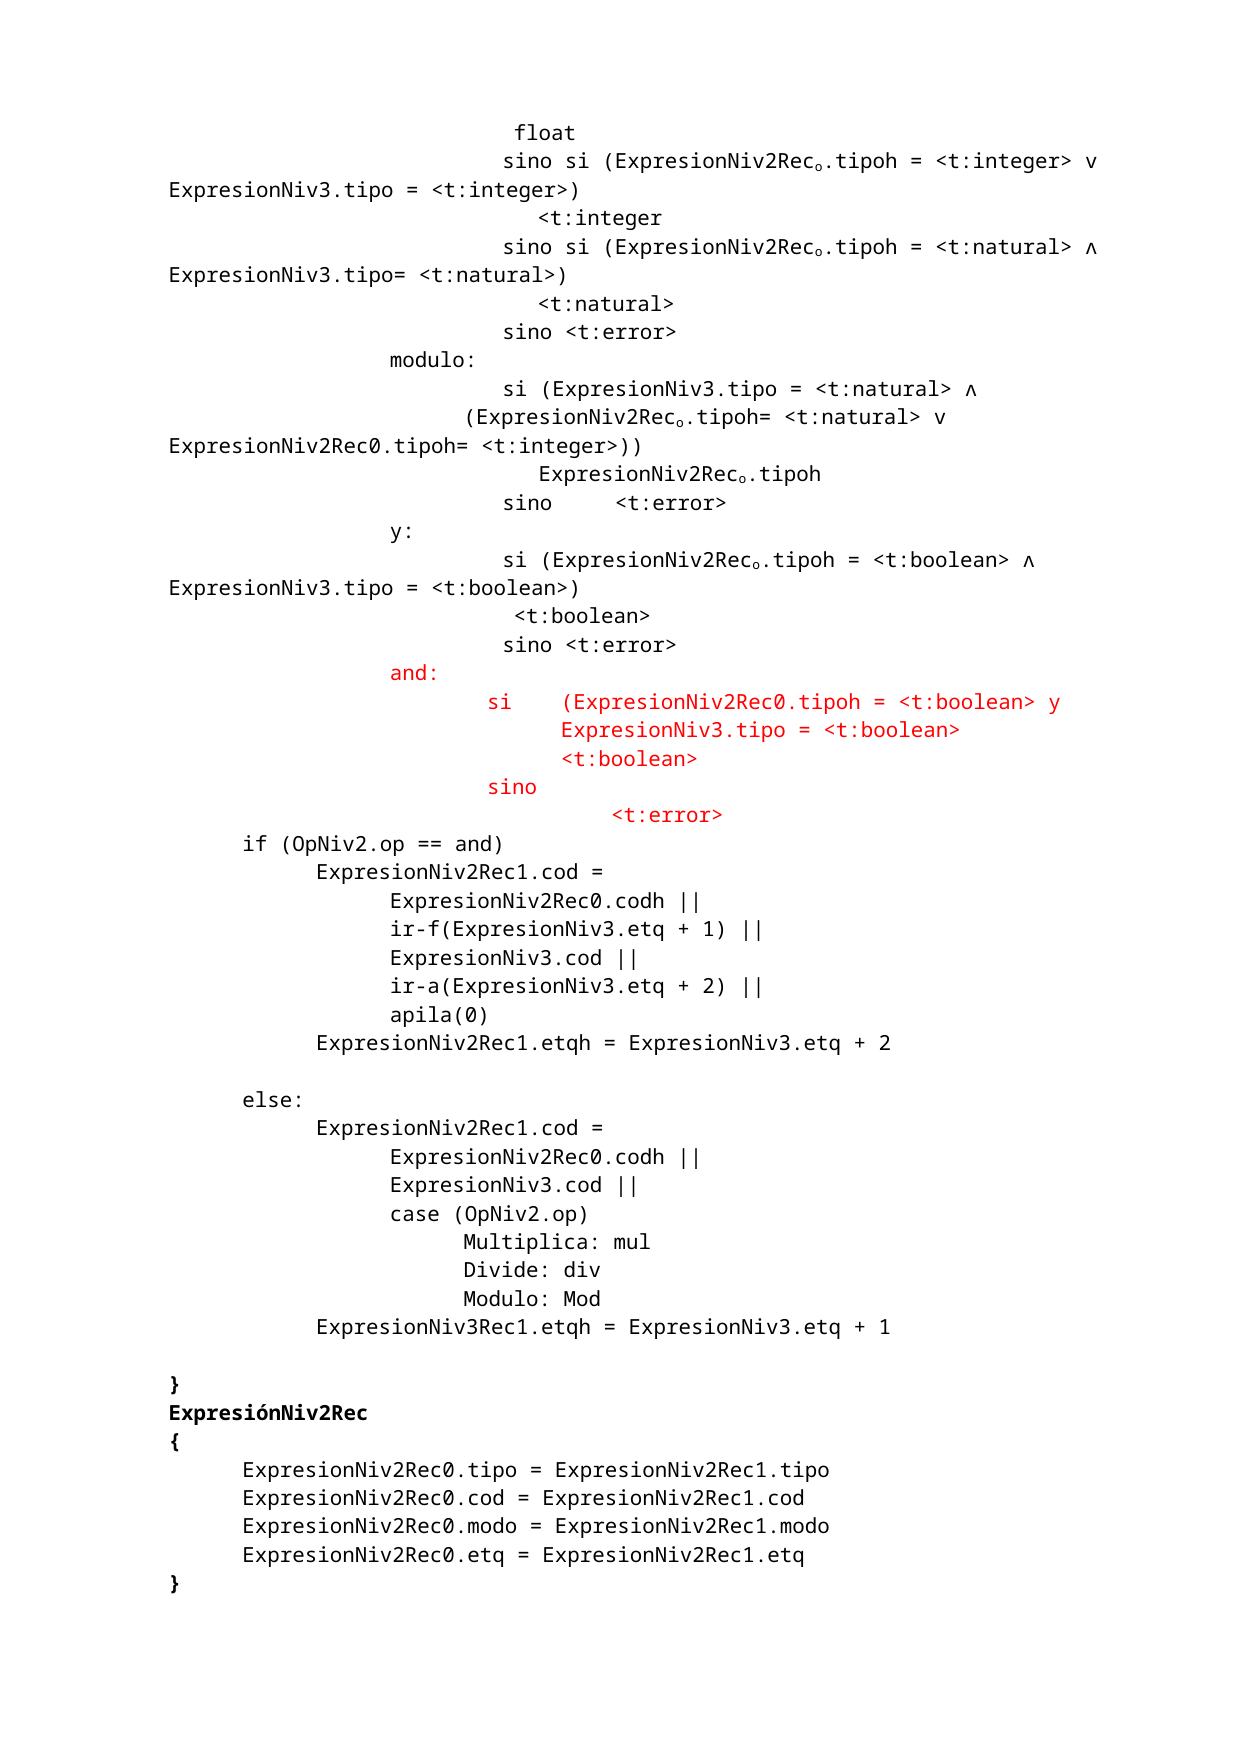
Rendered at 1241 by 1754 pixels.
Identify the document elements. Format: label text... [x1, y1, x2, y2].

text { [168, 1426, 1122, 1455]
text sino si (ExpresionNiv2Reco.tipoh = <t:natural> ᴧ ExpresionNiv3.tipo= <t:natural>) [168, 232, 1122, 289]
text ExpresiónNiv2Rec [168, 1398, 1122, 1426]
text ExpresionNiv3.cod || [168, 943, 1122, 971]
text } [168, 1369, 1122, 1398]
text modulo: [168, 346, 1122, 374]
text ExpresionNiv2Rec0.codh || [168, 1142, 1122, 1170]
text ExpresionNiv2Reco.tipoh [168, 459, 1122, 488]
text ExpresionNiv2Rec0.codh || [168, 886, 1122, 914]
text ExpresionNiv3.tipo = <t:boolean> [118, 715, 1122, 744]
text sino si (ExpresionNiv2Reco.tipoh = <t:integer> v ExpresionNiv3.tipo = <t:integer>) [168, 147, 1122, 203]
text <t:error> [168, 801, 1122, 829]
text <t:natural> [168, 289, 1122, 317]
text case (OpNiv2.op) [168, 1199, 1122, 1227]
text <t:boolean> [118, 744, 1122, 772]
text apila(0) [168, 1000, 1122, 1028]
text Multiplica: mul [168, 1227, 1122, 1256]
text Divide: div [168, 1256, 1122, 1284]
text if (OpNiv2.op == and) [168, 829, 1122, 857]
text Modulo: Mod [168, 1284, 1122, 1312]
text ExpresionNiv2Rec0.modo = ExpresionNiv2Rec1.modo [168, 1512, 1122, 1540]
text ExpresionNiv2Rec0.cod = ExpresionNiv2Rec1.cod [168, 1483, 1122, 1512]
text si (ExpresionNiv2Rec0.tipoh = <t:boolean> y [118, 687, 1122, 715]
text ir-f(ExpresionNiv3.etq + 1) || [168, 914, 1122, 943]
text si (ExpresionNiv3.tipo = <t:natural> ᴧ [168, 374, 1122, 402]
text else: [168, 1085, 1122, 1113]
text <t:boolean> [168, 602, 1122, 630]
text ExpresionNiv2Rec0.tipo = ExpresionNiv2Rec1.tipo [168, 1455, 1122, 1483]
text sino [118, 772, 1122, 801]
text sino <t:error> [168, 630, 1122, 658]
text sino <t:error> [168, 317, 1122, 346]
text (ExpresionNiv2Reco.tipoh= <t:natural> v ExpresionNiv2Rec0.tipoh= <t:integer>)) [168, 402, 1122, 459]
text <t:integer [168, 203, 1122, 232]
text ir-a(ExpresionNiv3.etq + 2) || [168, 971, 1122, 1000]
text ExpresionNiv3Rec1.etqh = ExpresionNiv3.etq + 1 [168, 1312, 1122, 1341]
text float [168, 118, 1122, 147]
text sino <t:error> [168, 488, 1122, 516]
text and: [168, 658, 1122, 687]
text ExpresionNiv2Rec1.etqh = ExpresionNiv3.etq + 2 [168, 1028, 1122, 1057]
text ExpresionNiv3.cod || [168, 1170, 1122, 1199]
text ExpresionNiv2Rec1.cod = [168, 1113, 1122, 1142]
text si (ExpresionNiv2Reco.tipoh = <t:boolean> ᴧ ExpresionNiv3.tipo = <t:boolean>) [168, 545, 1122, 602]
text ExpresionNiv2Rec0.etq = ExpresionNiv2Rec1.etq [168, 1540, 1122, 1568]
text y: [168, 516, 1122, 545]
text } [168, 1568, 1122, 1597]
text ExpresionNiv2Rec1.cod = [168, 857, 1122, 886]
